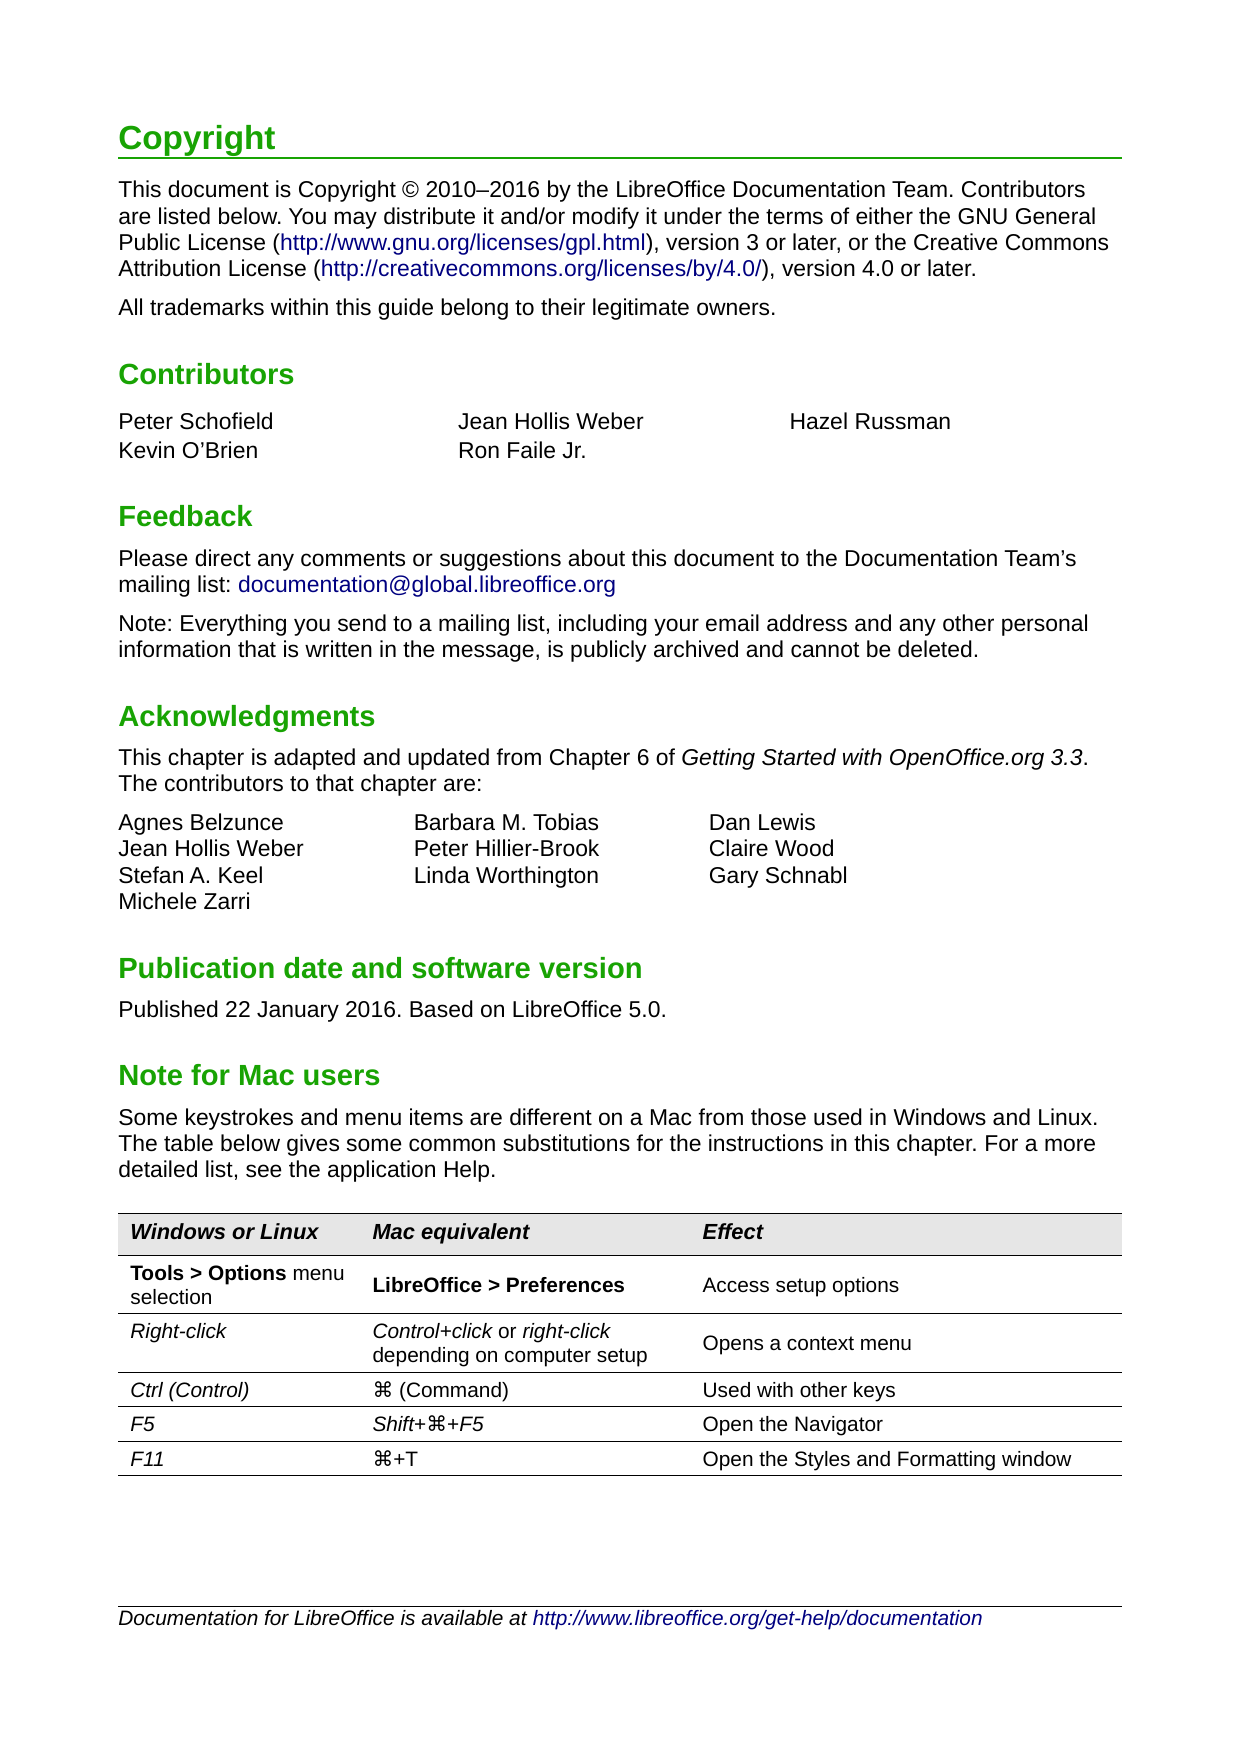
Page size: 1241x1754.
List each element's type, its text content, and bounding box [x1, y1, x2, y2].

table_cell [789, 438, 1122, 464]
table_header Windows or Linux [118, 1214, 360, 1255]
table_cell Shift+⌘+F5 [360, 1407, 690, 1441]
table_header Hazel Russman [789, 408, 1122, 437]
text Please direct any comments or suggestions about this document to the Documentation Team’s mailing list: documentation@global.libreoffice.org [118, 544, 1122, 597]
text Some keystrokes and menu items are different on a Mac from those used in Windows and Linux. The table below gives some common substitutions for the instructions in this chapter. For a more detailed list, see the application Help. [118, 1104, 1122, 1183]
table_cell ⌘ (Command) [360, 1373, 690, 1406]
subtitle Publication date and software version [118, 951, 1122, 984]
table_cell Open the Navigator [690, 1407, 1122, 1441]
table_cell Tools > Options menu selection [118, 1256, 360, 1313]
table_cell Control+click or right-click depending on computer setup [360, 1314, 690, 1372]
table_cell F11 [118, 1442, 360, 1475]
table_cell Ron Faile Jr. [458, 438, 789, 464]
table_header Peter Schofield [118, 408, 458, 437]
table_cell Open the Styles and Formatting window [690, 1442, 1122, 1475]
table_cell Opens a context menu [690, 1314, 1122, 1372]
table_header Effect [690, 1214, 1122, 1255]
subtitle Feedback [118, 499, 1122, 533]
subtitle Note for Mac users [118, 1058, 1122, 1092]
table_cell ⌘+T [360, 1442, 690, 1475]
text This chapter is adapted and updated from Chapter 6 of Getting Started with OpenOffice.org 3.3. The contributors to that chapter are: [118, 744, 1122, 797]
subtitle Copyright [118, 118, 1122, 157]
table_cell LibreOffice > Preferences [360, 1256, 690, 1313]
table_header Mac equivalent [360, 1214, 690, 1255]
subtitle Contributors [118, 357, 1122, 390]
text Note: Everything you send to a mailing list, including your email address and any other personal information that is written in the message, is publicly archived and cannot be deleted. [118, 610, 1122, 662]
table_cell Kevin O’Brien [118, 438, 458, 464]
text Agnes Belzunce Barbara M. Tobias Dan Lewis Jean Hollis Weber Peter Hillier-Brook Claire Wood Stefan A. Keel Linda Worthington Gary Schnabl Michele Zarri [118, 809, 1122, 914]
table_header Jean Hollis Weber [458, 408, 789, 437]
table_cell Access setup options [690, 1256, 1122, 1313]
table_cell F5 [118, 1407, 360, 1441]
text Published 22 January 2016. Based on LibreOffice 5.0. [118, 996, 1122, 1022]
table_cell Ctrl (Control) [118, 1373, 360, 1406]
text This document is Copyright © 2010–2016 by the LibreOffice Documentation Team. Contributors are listed below. You may distribute it and/or modify it under the terms of either the GNU General Public License (http://www.gnu.org/licenses/gpl.html), version 3 or later, or the Creative Commons Attribution License (http://creativecommons.org/licenses/by/4.0/), version 4.0 or later. [118, 176, 1122, 282]
table_cell Right-click [118, 1314, 360, 1372]
table_cell Used with other keys [690, 1373, 1122, 1406]
text All trademarks within this guide belong to their legitimate owners. [118, 294, 1122, 321]
subtitle Acknowledgments [118, 698, 1122, 732]
